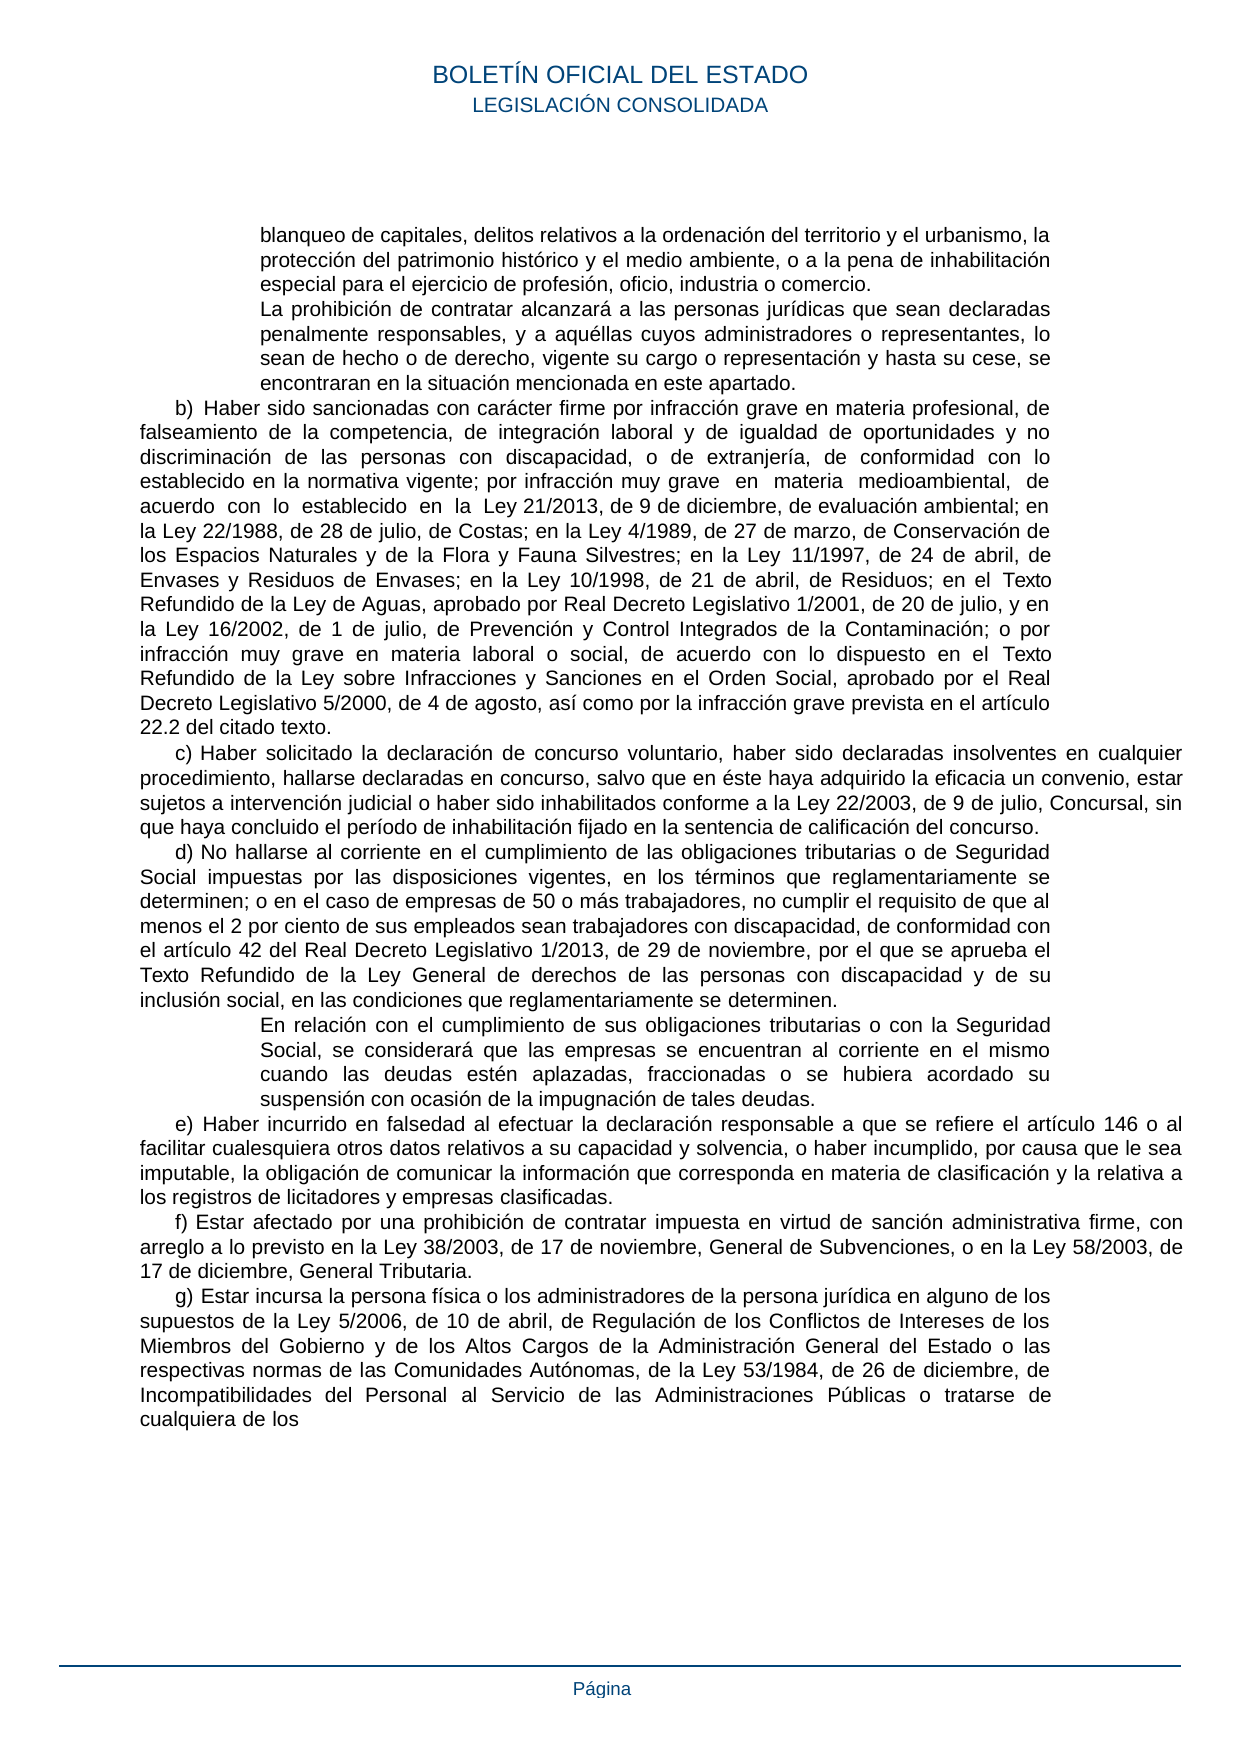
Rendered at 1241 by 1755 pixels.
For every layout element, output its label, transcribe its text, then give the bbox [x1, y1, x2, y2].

list No hallarse al corriente en el cumplimiento de las obligaciones tributarias o de Seguridad Social impuestas por las disposiciones vigentes, en los términos que reglamentariamente se determinen; o en el caso de empresas de 50 o más trabajadores, no cumplir el requisito de que al menos el 2 por ciento de sus empleados sean trabajadores con discapacidad, de conformidad con el artículo 42 del Real Decreto Legislativo 1/2013, de 29 de noviembre, por el que se aprueba el Texto Refundido de la Ley General de derechos de las personas con discapacidad y de su inclusión social, en las condiciones que reglamentariamente se determinen. [139, 840, 1052, 1011]
text En relación con el cumplimiento de sus obligaciones tributarias o con la Seguridad Social, se considerará que las empresas se encuentran al corriente en el mismo cuando las deudas estén aplazadas, fraccionadas o se hubiera acordado su suspensión con ocasión de la impugnación de tales deudas. [260, 1013, 1052, 1111]
list Haber solicitado la declaración de concurso voluntario, haber sido declaradas insolventes en cualquier procedimiento, hallarse declaradas en concurso, salvo que en éste haya adquirido la eficacia un convenio, estar sujetos a intervención judicial o haber sido inhabilitados conforme a la Ley 22/2003, de 9 de julio, Concursal, sin que haya concluido el período de inhabilitación fijado en la sentencia de calificación del concurso. [139, 741, 1184, 839]
list Haber sido sancionadas con carácter firme por infracción grave en materia profesional, de falseamiento de la competencia, de integración laboral y de igualdad de oportunidades y no discriminación de las personas con discapacidad, o de extranjería, de conformidad con lo establecido en la normativa vigente; por infracción muy grave en materia medioambiental, de acuerdo con lo establecido en la Ley 21/2013, de 9 de diciembre, de evaluación ambiental; en la Ley 22/1988, de 28 de julio, de Costas; en la Ley 4/1989, de 27 de marzo, de Conservación de los Espacios Naturales y de la Flora y Fauna Silvestres; en la Ley 11/1997, de 24 de abril, de Envases y Residuos de Envases; en la Ley 10/1998, de 21 de abril, de Residuos; en el Texto Refundido de la Ley de Aguas, aprobado por Real Decreto Legislativo 1/2001, de 20 de julio, y en la Ley 16/2002, de 1 de julio, de Prevención y Control Integrados de la Contaminación; o por infracción muy grave en materia laboral o social, de acuerdo con lo dispuesto en el Texto Refundido de la Ley sobre Infracciones y Sanciones en el Orden Social, aprobado por el Real Decreto Legislativo 5/2000, de 4 de agosto, así como por la infracción grave prevista en el artículo 22.2 del citado texto. [139, 396, 1052, 739]
list Haber incurrido en falsedad al efectuar la declaración responsable a que se refiere el artículo 146 o al facilitar cualesquiera otros datos relativos a su capacidad y solvencia, o haber incumplido, por causa que le sea imputable, la obligación de comunicar la información que corresponda en materia de clasificación y la relativa a los registros de licitadores y empresas clasificadas. [139, 1111, 1184, 1209]
list Estar incursa la persona física o los administradores de la persona jurídica en alguno de los supuestos de la Ley 5/2006, de 10 de abril, de Regulación de los Conflictos de Intereses de los Miembros del Gobierno y de los Altos Cargos de la Administración General del Estado o las respectivas normas de las Comunidades Autónomas, de la Ley 53/1984, de 26 de diciembre, de Incompatibilidades del Personal al Servicio de las Administraciones Públicas o tratarse de cualquiera de los [139, 1284, 1052, 1431]
text La prohibición de contratar alcanzará a las personas jurídicas que sean declaradas penalmente responsables, y a aquéllas cuyos administradores o representantes, lo sean de hecho o de derecho, vigente su cargo o representación y hasta su cese, se encontraran en la situación mencionada en este apartado. [260, 297, 1052, 395]
list Estar afectado por una prohibición de contratar impuesta en virtud de sanción administrativa firme, con arreglo a lo previsto en la Ley 38/2003, de 17 de noviembre, General de Subvenciones, o en la Ley 58/2003, de 17 de diciembre, General Tributaria. [139, 1210, 1184, 1283]
text blanqueo de capitales, delitos relativos a la ordenación del territorio y el urbanismo, la protección del patrimonio histórico y el medio ambiente, o a la pena de inhabilitación especial para el ejercicio de profesión, oficio, industria o comercio. [260, 223, 1051, 296]
